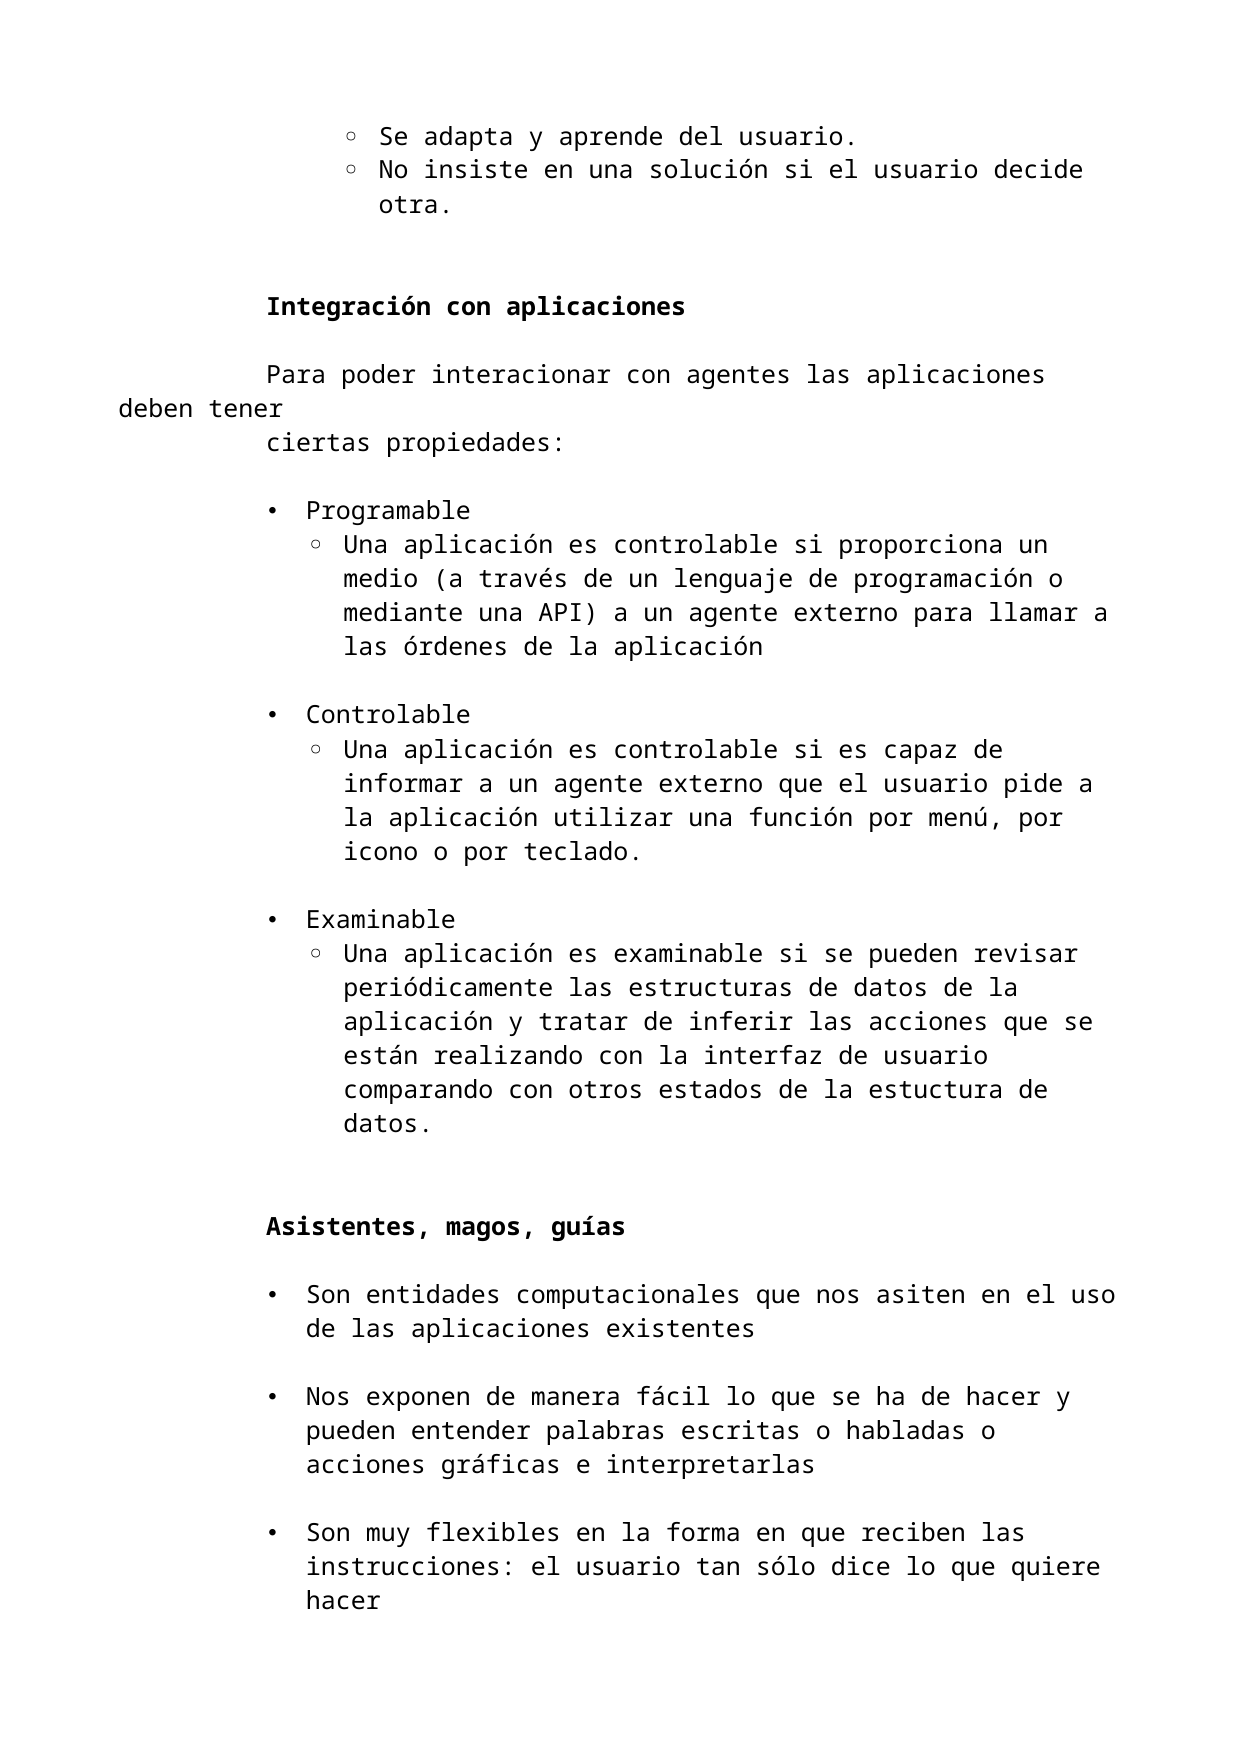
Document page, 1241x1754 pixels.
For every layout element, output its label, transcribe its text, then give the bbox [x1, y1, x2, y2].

list Una aplicación es controlable si proporciona un medio (a través de un lenguaje de programación o mediante una API) a un agente externo para llamar a las órdenes de la aplicación [306, 527, 1122, 663]
text Para poder interacionar con agentes las aplicaciones deben tener [118, 357, 1122, 425]
list Controlable [268, 697, 1122, 731]
list Programable [268, 493, 1122, 527]
text ciertas propiedades: [118, 425, 1122, 459]
list Son muy flexibles en la forma en que reciben las instrucciones: el usuario tan sólo dice lo que quiere hacer [268, 1515, 1122, 1617]
list No insiste en una solución si el usuario decide otra. [341, 152, 1122, 220]
list Son entidades computacionales que nos asiten en el uso de las aplicaciones existentes [268, 1276, 1122, 1344]
list Una aplicación es examinable si se pueden revisar periódicamente las estructuras de datos de la aplicación y tratar de inferir las acciones que se están realizando con la interfaz de usuario comparando con otros estados de la estuctura de datos. [306, 936, 1122, 1140]
list Nos exponen de manera fácil lo que se ha de hacer y pueden entender palabras escritas o habladas o acciones gráficas e interpretarlas [268, 1378, 1122, 1481]
text Asistentes, magos, guías [118, 1208, 1122, 1242]
list Examinable [268, 902, 1122, 936]
list Una aplicación es controlable si es capaz de informar a un agente externo que el usuario pide a la aplicación utilizar una función por menú, por icono o por teclado. [306, 731, 1122, 867]
list Se adapta y aprende del usuario. [341, 118, 1122, 152]
text Integración con aplicaciones [118, 288, 1122, 322]
